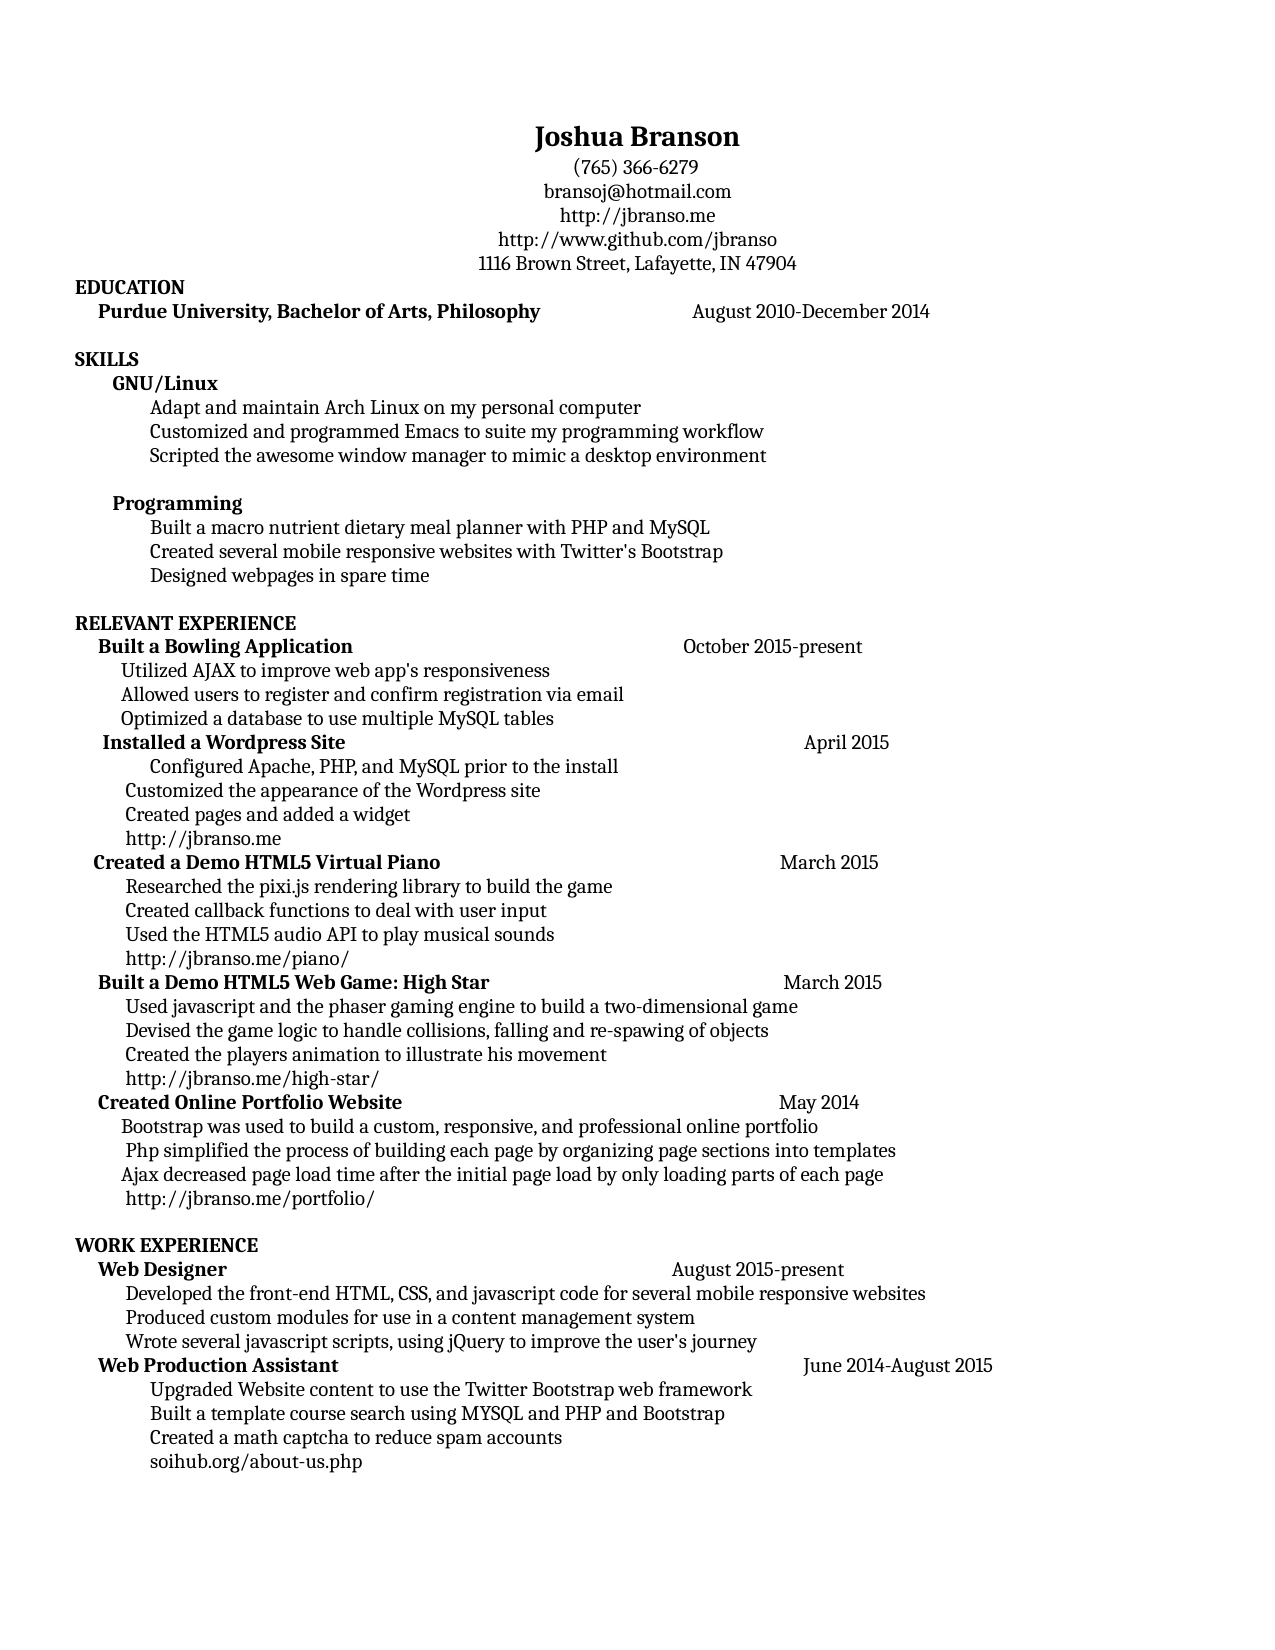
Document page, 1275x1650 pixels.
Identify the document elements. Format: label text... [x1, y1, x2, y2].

list Built a macro nutrient dietary meal planner with PHP and MySQL [112, 515, 1200, 539]
list Produced custom modules for use in a content management system [75, 1306, 1200, 1330]
list Scripted the awesome window manager to mimic a desktop environment [112, 443, 1200, 467]
text Optimized a database to use multiple MySQL tables [75, 707, 1200, 731]
text Researched the pixi.js rendering library to build the game [75, 875, 1200, 899]
list Created several mobile responsive websites with Twitter's Bootstrap [112, 539, 1200, 563]
text Joshua Branson [75, 120, 1200, 153]
list Customized and programmed Emacs to suite my programming workflow [112, 419, 1200, 443]
text Utilized AJAX to improve web app's responsiveness [75, 659, 1200, 683]
text RELEVANT EXPERIENCE memcached Chrome Inspe [75, 611, 1200, 635]
list Upgraded Website content to use the Twitter Bootstrap web framework [150, 1378, 1200, 1402]
text Web Production Assistant June 2014-August 2015 [75, 1354, 1200, 1378]
text bransoj@hotmail.com [75, 180, 1200, 204]
text Devised the game logic to handle collisions, falling and re-spawing of objects [75, 1018, 1200, 1042]
text Allowed users to register and confirm registration via email [75, 683, 1200, 707]
text http://jbranso.me [75, 204, 1200, 228]
text http://jbranso.me/portfolio/ [75, 1186, 1200, 1210]
text http://jbranso.me/high-star/ [75, 1066, 1200, 1090]
list Web Designer August 2015-present [75, 1258, 1200, 1282]
text EDUCATION Clojure Zend symfony codeigniter akelos Perl django pylons ajax less sass [75, 276, 1200, 300]
text Used the HTML5 audio API to play musical sounds [75, 923, 1200, 947]
list Wrote several javascript scripts, using jQuery to improve the user's journey [75, 1330, 1200, 1354]
text Created pages and added a widget [75, 803, 1200, 827]
list Adapt and maintain Arch Linux on my personal computer [112, 396, 1200, 419]
text 1116 Brown Street, Lafayette, IN 47904 [75, 252, 1200, 276]
list WORK EXPERIENCE [75, 1234, 1200, 1258]
list Built a template course search using MYSQL and PHP and Bootstrap [150, 1402, 1200, 1426]
text Purdue University, Bachelor of Arts, Philosophy August 2010-December 2014 [75, 300, 1200, 324]
text SKILLS Angular Meteor WordPress Java Python Ruby Rails C# ASP.NET CakePHP joomla [75, 348, 1200, 372]
text http://jbranso.me/piano/ [75, 947, 1200, 971]
list Developed the front-end HTML, CSS, and javascript code for several mobile responsive websites [75, 1282, 1200, 1306]
list GNU/Linux [112, 372, 1200, 396]
text Bootstrap was used to build a custom, responsive, and professional online portfolio [75, 1114, 1200, 1138]
text Built a Bowling Application October 2015-present [75, 635, 1200, 659]
list Created a math captcha to reduce spam accounts [150, 1426, 1200, 1450]
text Installed a Wordpress Site April 2015 [75, 731, 1200, 755]
text Configured Apache, PHP, and MySQL prior to the install [75, 755, 1200, 779]
text http://jbranso.me [75, 827, 1200, 851]
text Created callback functions to deal with user input [75, 899, 1200, 923]
list Designed webpages in spare time [112, 563, 1200, 587]
text Customized the appearance of the Wordpress site [75, 779, 1200, 803]
list soihub.org/about-us.php [150, 1450, 1200, 1474]
text Ajax decreased page load time after the initial page load by only loading parts of each page [75, 1162, 1200, 1186]
text Created a Demo HTML5 Virtual Piano March 2015 [75, 851, 1200, 875]
text Php simplified the process of building each page by organizing page sections into templates [75, 1138, 1200, 1162]
text (765) 366-6279 [75, 153, 1200, 180]
text Built a Demo HTML5 Web Game: High Star March 2015 [75, 971, 1200, 994]
text http://www.github.com/jbranso [75, 228, 1200, 252]
list Programming [112, 491, 1200, 515]
text Used javascript and the phaser gaming engine to build a two-dimensional game [75, 994, 1200, 1018]
text Created Online Portfolio Website May 2014 [75, 1090, 1200, 1114]
text Created the players animation to illustrate his movement [75, 1042, 1200, 1066]
